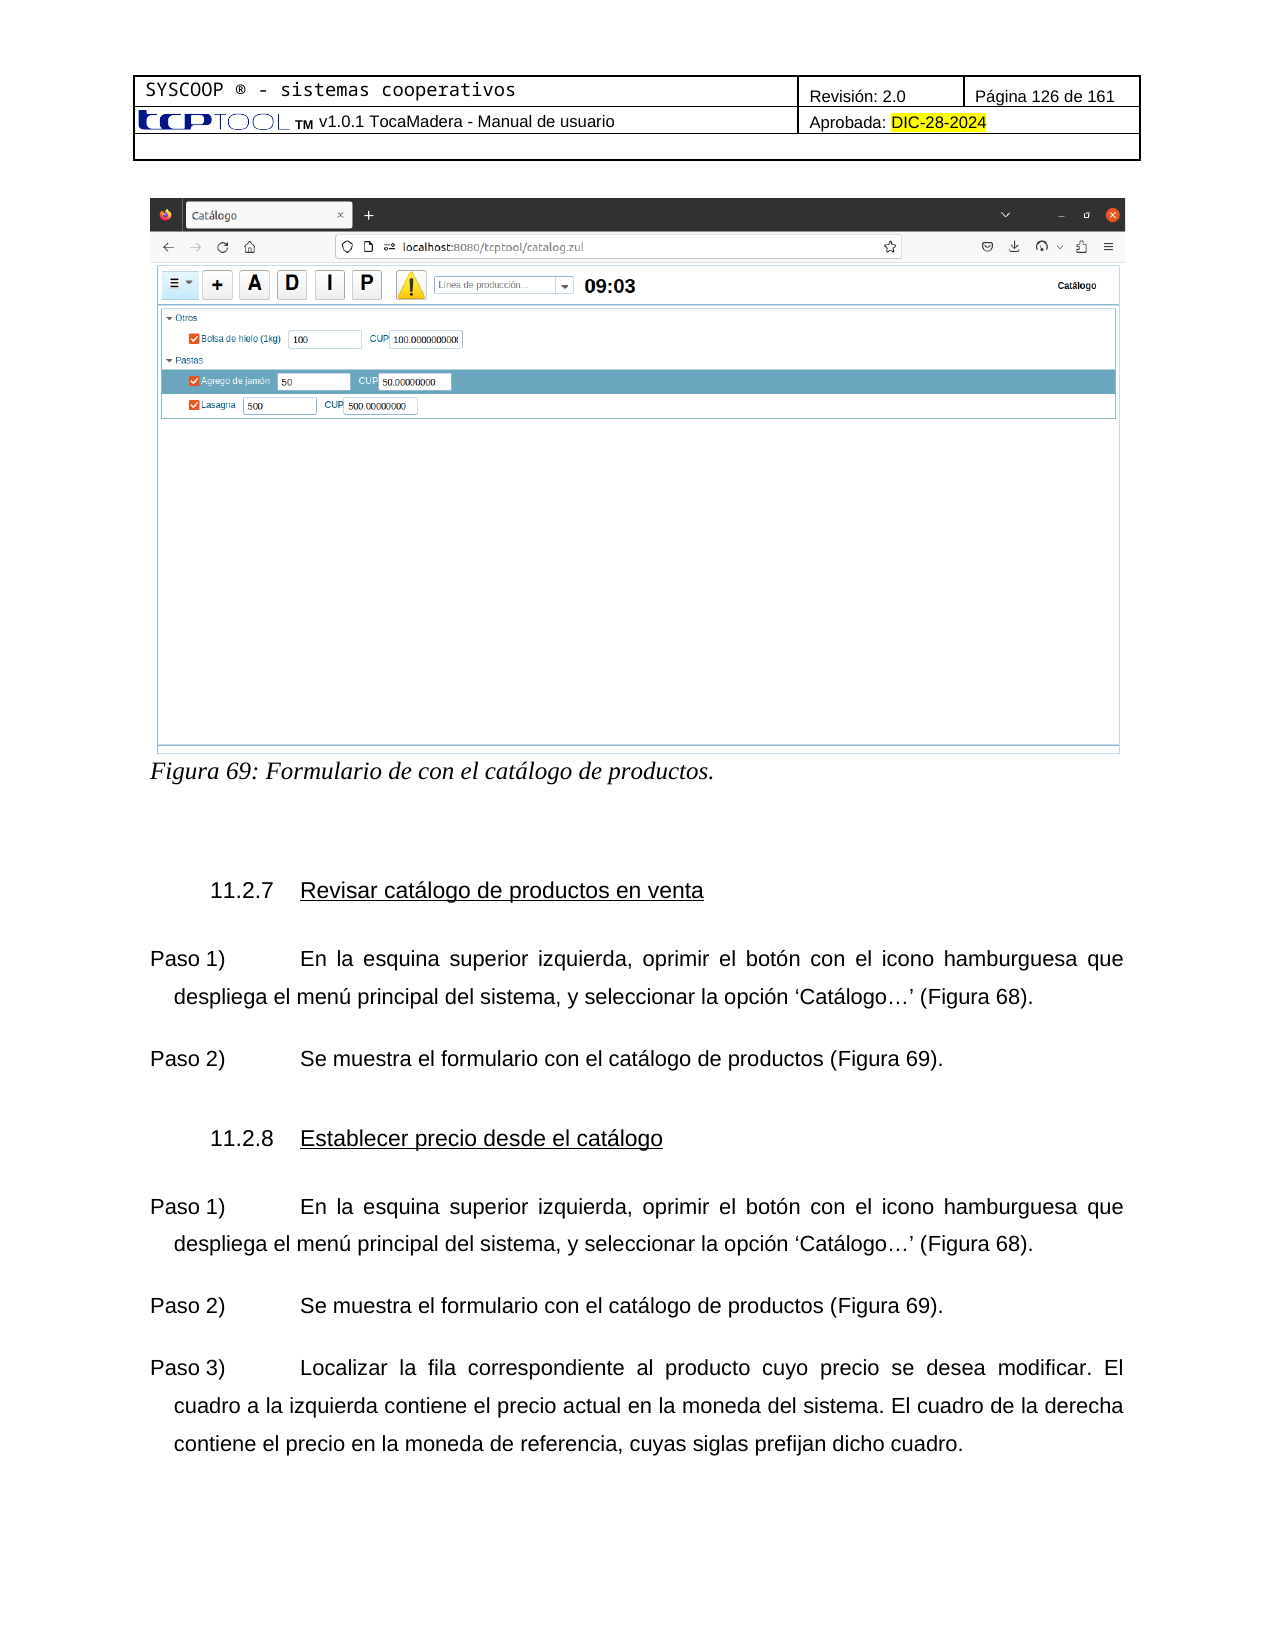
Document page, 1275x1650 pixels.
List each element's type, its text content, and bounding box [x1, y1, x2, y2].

picture [138, 110, 290, 130]
subtitle Establecer precio desde el catálogo [210, 1125, 1125, 1152]
subtitle Revisar catálogo de productos en venta [210, 877, 1125, 904]
text Figura 69: Formulario de con el catálogo de productos. [150, 757, 1125, 785]
list Se muestra el formulario con el catálogo de productos (Figura 69). [150, 1293, 1125, 1318]
list Se muestra el formulario con el catálogo de productos (Figura 69). [150, 1045, 1125, 1071]
picture [150, 198, 1125, 757]
list En la esquina superior izquierda, oprimir el botón con el icono hamburguesa que despliega el menú principal del sistema, y seleccionar la opción ‘Catálogo…’ (Figura 68). [150, 1193, 1125, 1257]
list Localizar la fila correspondiente al producto cuyo precio se desea modificar. El cuadro a la izquierda contiene el precio actual en la moneda del sistema. El cuadro de la derecha contiene el precio en la moneda de referencia, cuyas siglas prefijan dicho cuadro. [150, 1355, 1125, 1456]
list En la esquina superior izquierda, oprimir el botón con el icono hamburguesa que despliega el menú principal del sistema, y seleccionar la opción ‘Catálogo…’ (Figura 68). [150, 946, 1125, 1009]
